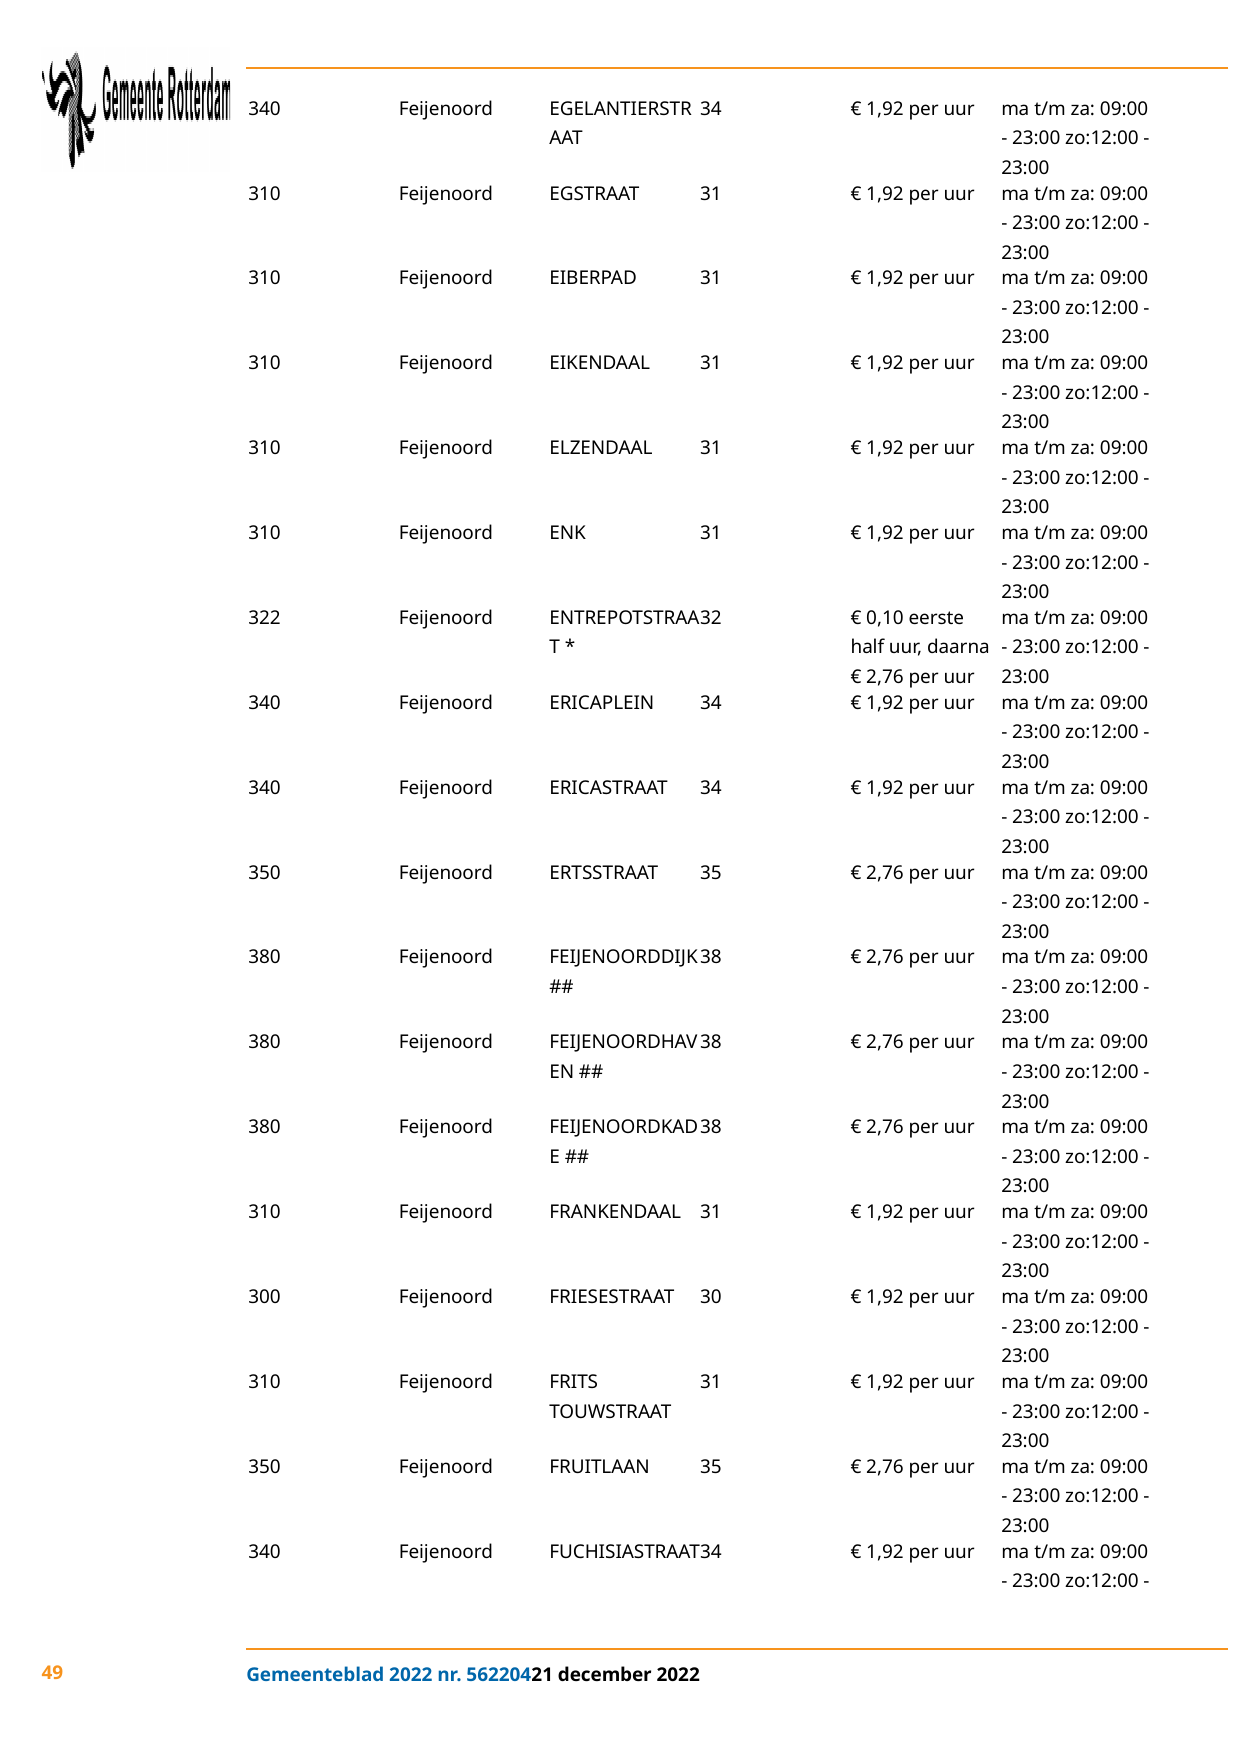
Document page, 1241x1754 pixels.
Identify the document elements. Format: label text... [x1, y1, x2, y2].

table_cell ma t/m za: 09:00 - 23:00 zo:12:00 - 23:00 [1001, 519, 1152, 604]
table_cell ma t/m za: 09:00 - 23:00 zo:12:00 - 23:00 [1001, 604, 1152, 689]
table_cell Feijenoord [399, 434, 549, 519]
table_cell Feijenoord [399, 1114, 549, 1198]
table_cell ma t/m za: 09:00 - 23:00 zo:12:00 - 23:00 [1001, 1199, 1152, 1283]
table_cell 31 [700, 1368, 850, 1453]
table_cell 31 [700, 350, 850, 434]
table_cell ma t/m za: 09:00 - 23:00 zo:12:00 - 23:00 [1001, 1453, 1152, 1538]
table_cell € 1,92 per uur [850, 774, 1001, 859]
table_cell 30 [700, 1283, 850, 1368]
table_cell 340 [248, 774, 398, 859]
table_cell 38 [700, 1029, 850, 1113]
table_cell 350 [248, 1453, 398, 1538]
table_cell Feijenoord [399, 859, 549, 944]
table_cell EIBERPAD [549, 265, 700, 349]
table_cell ma t/m za: 09:00 - 23:00 zo:12:00 - 23:00 [1001, 265, 1152, 349]
table_cell Feijenoord [399, 519, 549, 604]
table_cell ma t/m za: 09:00 - 23:00 zo:12:00 [1001, 1538, 1152, 1593]
table_cell ma t/m za: 09:00 - 23:00 zo:12:00 - 23:00 [1001, 1029, 1152, 1113]
table_cell ma t/m za: 09:00 - 23:00 zo:12:00 - 23:00 [1001, 1283, 1152, 1368]
table_cell ma t/m za: 09:00 - 23:00 zo:12:00 - 23:00 [1001, 689, 1152, 774]
table_cell ma t/m za: 09:00 - 23:00 zo:12:00 - 23:00 [1001, 95, 1152, 180]
table_cell 380 [248, 944, 398, 1029]
table_cell ERTSSTRAAT [549, 859, 700, 944]
table_cell 380 [248, 1029, 398, 1113]
table_cell 310 [248, 265, 398, 349]
table_cell ma t/m za: 09:00 - 23:00 zo:12:00 - 23:00 [1001, 1368, 1152, 1453]
table_cell ELZENDAAL [549, 434, 700, 519]
table_cell 31 [700, 519, 850, 604]
table_cell ma t/m za: 09:00 - 23:00 zo:12:00 - 23:00 [1001, 774, 1152, 859]
table_cell FEIJENOORDDIJK ## [549, 944, 700, 1029]
table_cell € 1,92 per uur [850, 1283, 1001, 1368]
table_cell 310 [248, 180, 398, 264]
table_cell Feijenoord [399, 689, 549, 774]
table_cell FRANKENDAAL [549, 1199, 700, 1283]
table_cell 38 [700, 944, 850, 1029]
table_cell € 2,76 per uur [850, 1114, 1001, 1198]
table_cell 35 [700, 859, 850, 944]
table_cell 34 [700, 689, 850, 774]
table_cell 34 [700, 774, 850, 859]
table_cell € 1,92 per uur [850, 689, 1001, 774]
table_cell 350 [248, 859, 398, 944]
table_cell 310 [248, 1199, 398, 1283]
table_cell ma t/m za: 09:00 - 23:00 zo:12:00 - 23:00 [1001, 944, 1152, 1029]
table_cell Feijenoord [399, 1368, 549, 1453]
table_cell € 2,76 per uur [850, 1453, 1001, 1538]
table_cell Feijenoord [399, 944, 549, 1029]
table_cell € 2,76 per uur [850, 1029, 1001, 1113]
table_cell € 2,76 per uur [850, 944, 1001, 1029]
table_cell Feijenoord [399, 350, 549, 434]
table_cell € 1,92 per uur [850, 519, 1001, 604]
table_cell 340 [248, 1538, 398, 1593]
table_cell 310 [248, 350, 398, 434]
table_cell 380 [248, 1114, 398, 1198]
table_cell 322 [248, 604, 398, 689]
table_cell FRUITLAAN [549, 1453, 700, 1538]
table_cell Feijenoord [399, 95, 549, 180]
table_cell FRIESESTRAAT [549, 1283, 700, 1368]
table_cell 31 [700, 434, 850, 519]
table_cell FEIJENOORDKADE ## [549, 1114, 700, 1198]
table_cell Feijenoord [399, 1538, 549, 1593]
table_cell Feijenoord [399, 1199, 549, 1283]
table_cell Feijenoord [399, 1283, 549, 1368]
table_cell EIKENDAAL [549, 350, 700, 434]
table_cell Feijenoord [399, 604, 549, 689]
table_cell 310 [248, 434, 398, 519]
table_cell 38 [700, 1114, 850, 1198]
table_cell 31 [700, 1199, 850, 1283]
table_cell Feijenoord [399, 180, 549, 264]
table_cell ERICAPLEIN [549, 689, 700, 774]
table_cell € 1,92 per uur [850, 265, 1001, 349]
table_cell FEIJENOORDHAVEN ## [549, 1029, 700, 1113]
table_cell 340 [248, 95, 398, 180]
picture [41, 47, 231, 172]
table_cell EGELANTIERSTRAAT [549, 95, 700, 180]
table_cell € 1,92 per uur [850, 434, 1001, 519]
table_cell 31 [700, 265, 850, 349]
table_cell € 1,92 per uur [850, 350, 1001, 434]
table_cell Feijenoord [399, 265, 549, 349]
table_cell ENK [549, 519, 700, 604]
table_cell 310 [248, 519, 398, 604]
table_cell 31 [700, 180, 850, 264]
table_cell ERICASTRAAT [549, 774, 700, 859]
table_cell Feijenoord [399, 1029, 549, 1113]
table_cell € 1,92 per uur [850, 180, 1001, 264]
table_cell FRITS TOUWSTRAAT [549, 1368, 700, 1453]
table_cell € 1,92 per uur [850, 1538, 1001, 1593]
table_cell € 1,92 per uur [850, 1199, 1001, 1283]
table_cell € 0,10 eerste half uur, daarna € 2,76 per uur [850, 604, 1001, 689]
table_cell € 1,92 per uur [850, 95, 1001, 180]
table_cell ma t/m za: 09:00 - 23:00 zo:12:00 - 23:00 [1001, 859, 1152, 944]
table_cell ma t/m za: 09:00 - 23:00 zo:12:00 - 23:00 [1001, 350, 1152, 434]
table_cell FUCHISIASTRAAT [549, 1538, 700, 1593]
table_cell EGSTRAAT [549, 180, 700, 264]
table_cell € 1,92 per uur [850, 1368, 1001, 1453]
table_cell 310 [248, 1368, 398, 1453]
table_cell Feijenoord [399, 774, 549, 859]
table_cell ma t/m za: 09:00 - 23:00 zo:12:00 - 23:00 [1001, 180, 1152, 264]
table_cell ma t/m za: 09:00 - 23:00 zo:12:00 - 23:00 [1001, 434, 1152, 519]
table_cell ma t/m za: 09:00 - 23:00 zo:12:00 - 23:00 [1001, 1114, 1152, 1198]
table_cell 32 [700, 604, 850, 689]
table_cell € 2,76 per uur [850, 859, 1001, 944]
table_cell Feijenoord [399, 1453, 549, 1538]
table_cell ENTREPOTSTRAAT * [549, 604, 700, 689]
table_cell 34 [700, 95, 850, 180]
table_cell 340 [248, 689, 398, 774]
table_cell 35 [700, 1453, 850, 1538]
table_cell 300 [248, 1283, 398, 1368]
table_cell 34 [700, 1538, 850, 1593]
